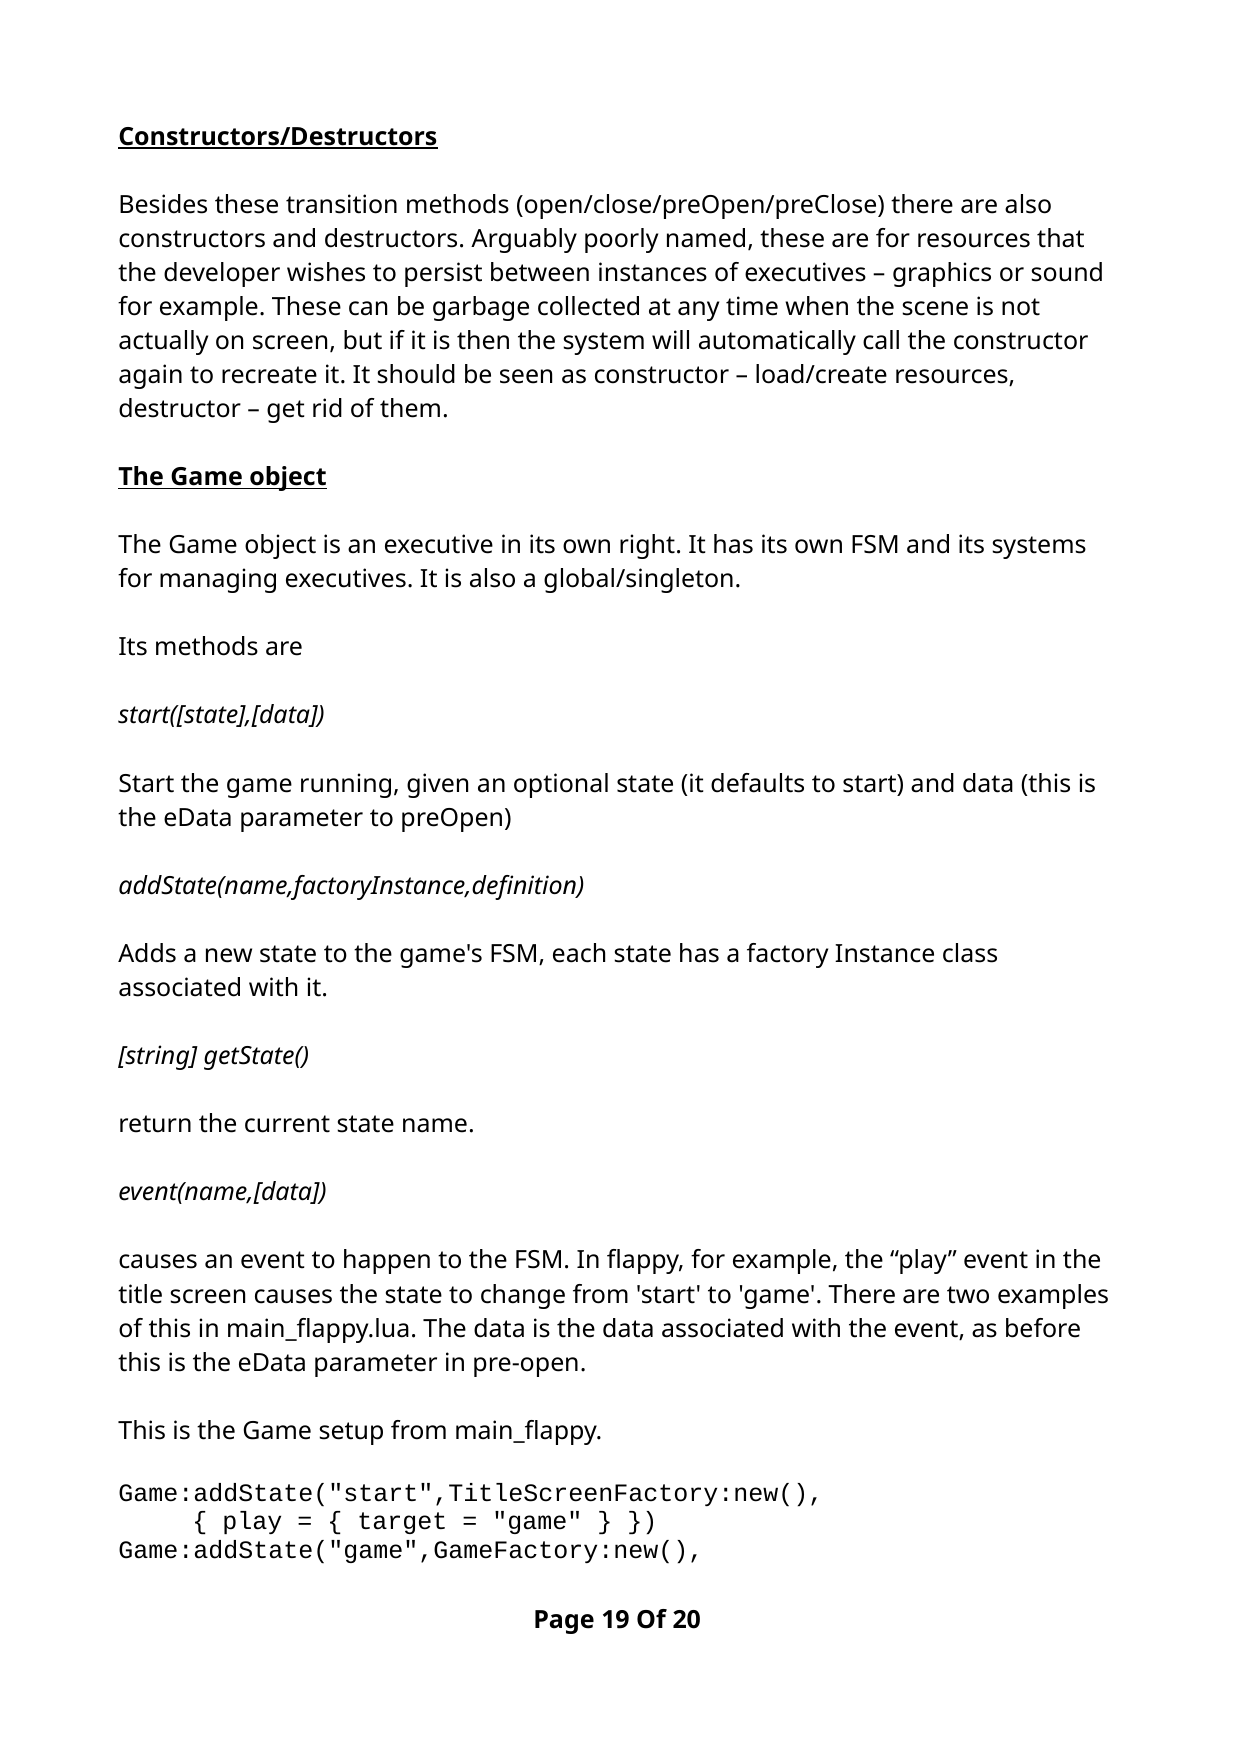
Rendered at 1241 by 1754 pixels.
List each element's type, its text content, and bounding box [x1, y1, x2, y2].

text { play = { target = "game" } }) [118, 1509, 1122, 1537]
text Game:addState("start",TitleScreenFactory:new(), [118, 1481, 1122, 1509]
text Adds a new state to the game's FSM, each state has a factory Instance class associated with it. [118, 936, 1122, 1004]
text [string] getState() [118, 1038, 1122, 1072]
text addState(name,factoryInstance,definition) [118, 867, 1122, 902]
text event(name,[data]) [118, 1174, 1122, 1208]
text Constructors/Destructors [118, 118, 1122, 152]
text Start the game running, given an optional state (it defaults to start) and data (this is the eData parameter to preOpen) [118, 765, 1122, 833]
text The Game object is an executive in its own right. It has its own FSM and its systems for managing executives. It is also a global/singleton. [118, 527, 1122, 595]
text Besides these transition methods (open/close/preOpen/preClose) there are also constructors and destructors. Arguably poorly named, these are for resources that the developer wishes to persist between instances of executives – graphics or sound for example. These can be garbage collected at any time when the scene is not actually on screen, but if it is then the system will automatically call the constructor again to recreate it. It should be seen as constructor – load/create resources, destructor – get rid of them. [118, 186, 1122, 425]
text Its methods are [118, 629, 1122, 663]
text Game:addState("game",GameFactory:new(), [118, 1537, 1122, 1566]
text The Game object [118, 459, 1122, 493]
text return the current state name. [118, 1106, 1122, 1140]
text causes an event to happen to the FSM. In flappy, for example, the “play” event in the title screen causes the state to change from 'start' to 'game'. There are two examples of this in main_flappy.lua. The data is the data associated with the event, as before this is the eData parameter in pre-open. [118, 1242, 1122, 1378]
text This is the Game setup from main_flappy. [118, 1412, 1122, 1447]
text start([state],[data]) [118, 697, 1122, 731]
